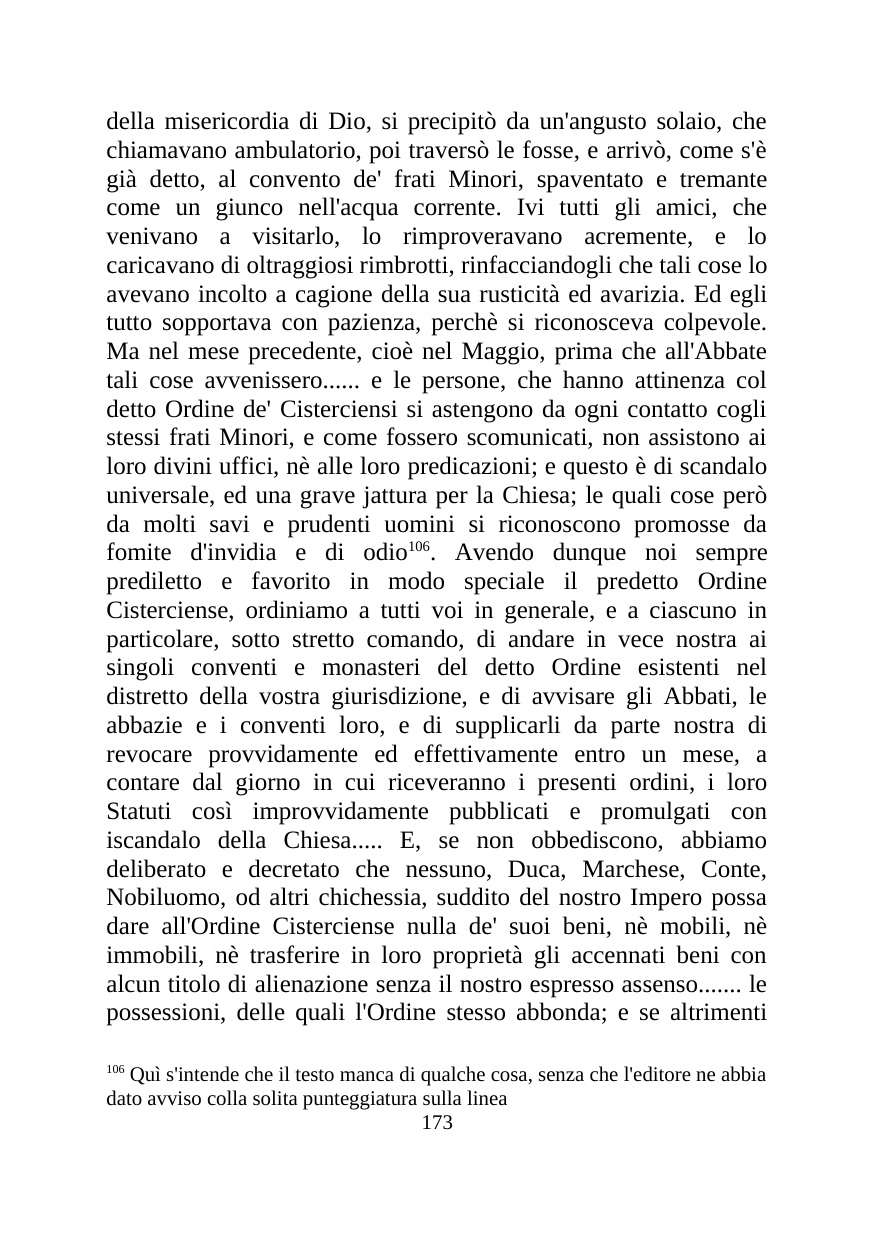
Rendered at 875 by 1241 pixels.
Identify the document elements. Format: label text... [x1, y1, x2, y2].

text della misericordia di Dio, si precipitò da un'angusto solaio, che chiamavano ambulatorio, poi traversò le fosse, e arrivò, come s'è già detto, al convento de' frati Minori, spaventato e tremante come un giunco nell'acqua corrente. Ivi tutti gli amici, che venivano a visitarlo, lo rimproveravano acremente, e lo caricavano di oltraggiosi rimbrotti, rinfacciandogli che tali cose lo avevano incolto a cagione della sua rusticità ed avarizia. Ed egli tutto sopportava con pazienza, perchè si riconosceva colpevole. Ma nel mese precedente, cioè nel Maggio, prima che all'Abbate tali cose avvenissero...... e le persone, che hanno attinenza col detto Ordine de' Cisterciensi si astengono da ogni contatto cogli stessi frati Minori, e come fossero scomunicati, non assistono ai loro divini uffici, nè alle loro predicazioni; e questo è di scandalo universale, ed una grave jattura per la Chiesa; le quali cose però da molti savi e prudenti uomini si riconoscono promosse da fomite d'invidia e di odio. Avendo dunque noi sempre prediletto e favorito in modo speciale il predetto Ordine Cisterciense, ordiniamo a tutti voi in generale, e a ciascuno in particolare, sotto stretto comando, di andare in vece nostra ai singoli conventi e monasteri del detto Ordine esistenti nel distretto della vostra giurisdizione, e di avvisare gli Abbati, le abbazie e i conventi loro, e di supplicarli da parte nostra di revocare provvidamente ed effettivamente entro un mese, a contare dal giorno in cui riceveranno i presenti ordini, i loro Statuti così improvvidamente pubblicati e promulgati con iscandalo della Chiesa..... E, se non obbediscono, abbiamo deliberato e decretato che nessuno, Duca, Marchese, Conte, Nobiluomo, od altri chichessia, suddito del nostro Impero possa dare all'Ordine Cisterciense nulla de' suoi beni, nè mobili, nè immobili, nè trasferire in loro proprietà gli accennati beni con alcun titolo di alienazione senza il nostro espresso assenso....... le possessioni, delle quali l'Ordine stesso abbonda; e se altrimenti [106, 106, 768, 1026]
text Quì s'intende che il testo manca di qualche cosa, senza che l'editore ne abbia dato avviso colla solita punteggiatura sulla linea [106, 1062, 768, 1110]
